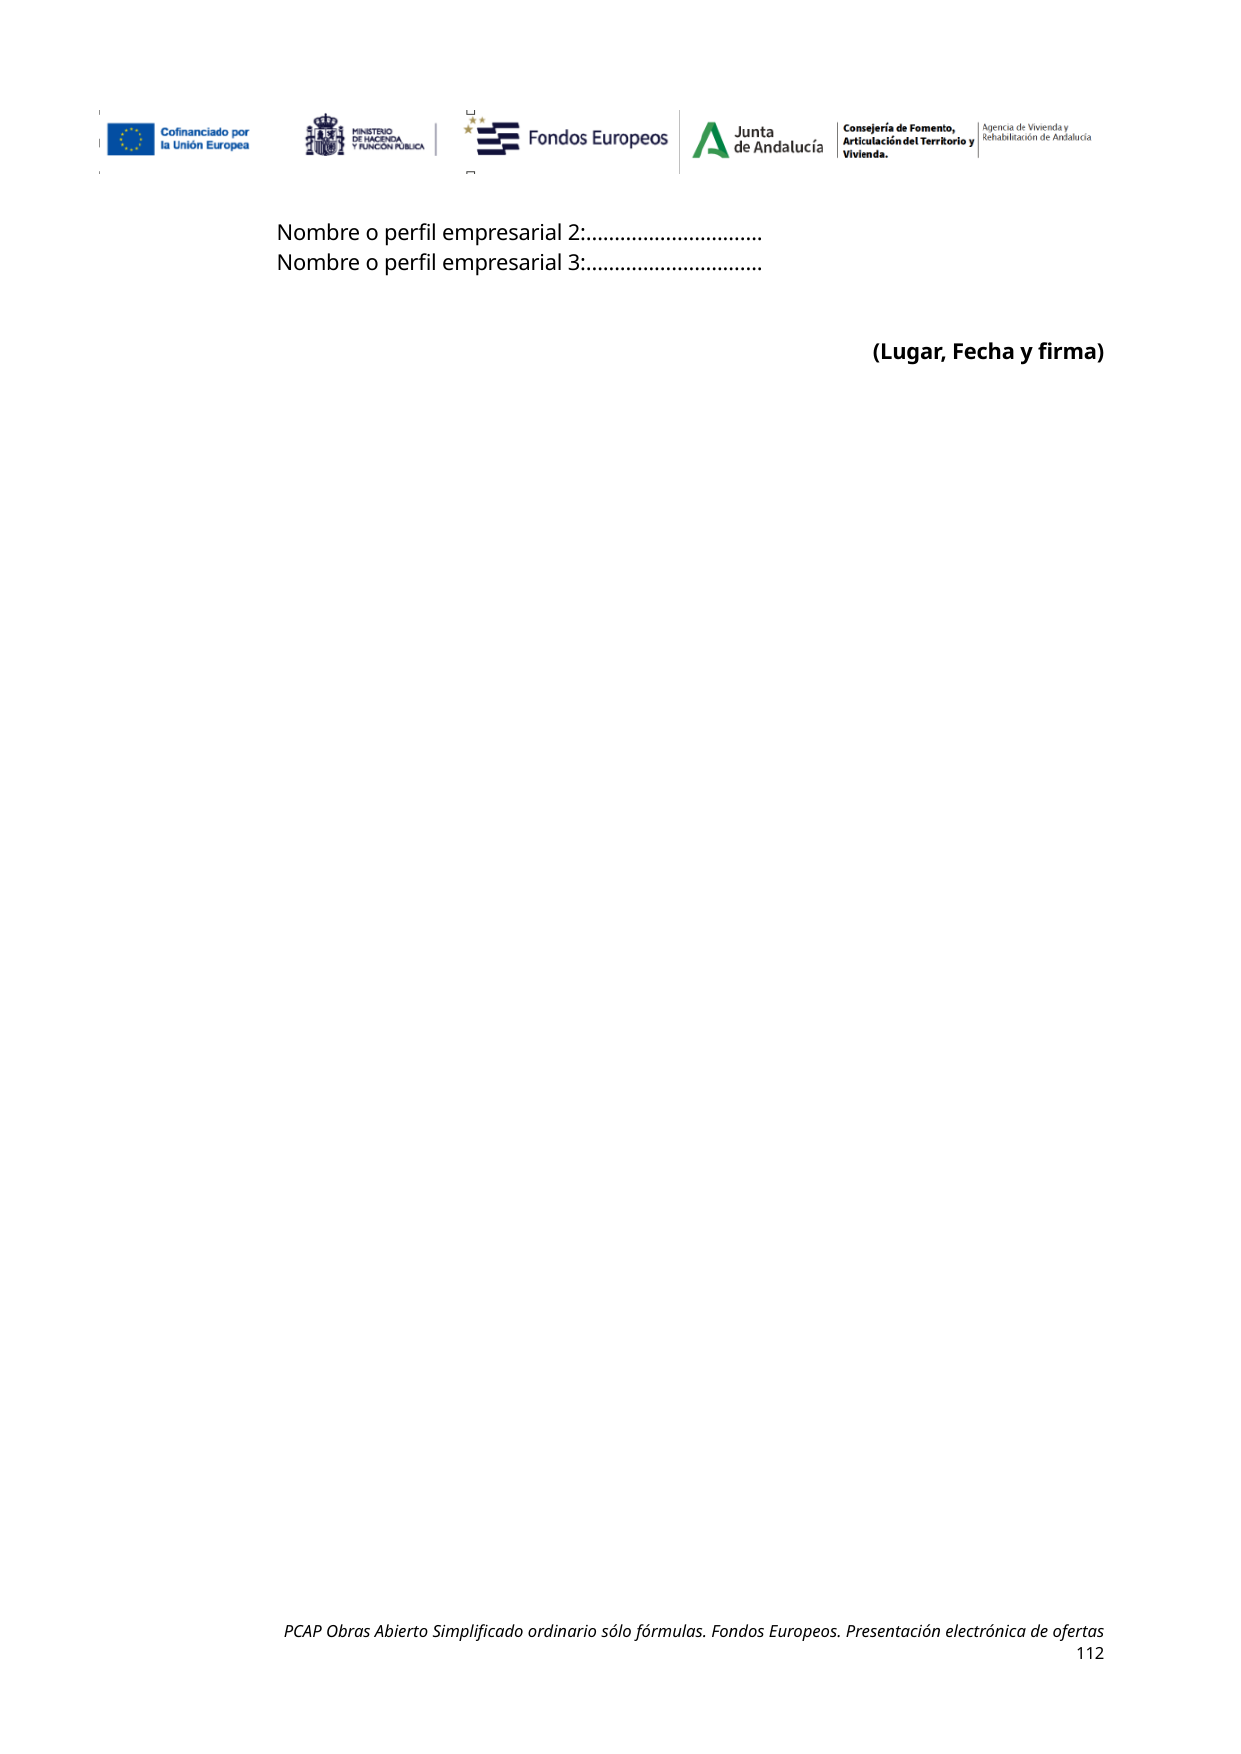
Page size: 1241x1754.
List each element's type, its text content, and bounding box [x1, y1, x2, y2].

text Nombre o perfil empresarial 2:…………………………. [276, 217, 1104, 247]
text Nombre o perfil empresarial 3:…………………………. [276, 247, 1104, 277]
text (Lugar, Fecha y firma) [129, 336, 1104, 366]
picture [99, 107, 1104, 174]
